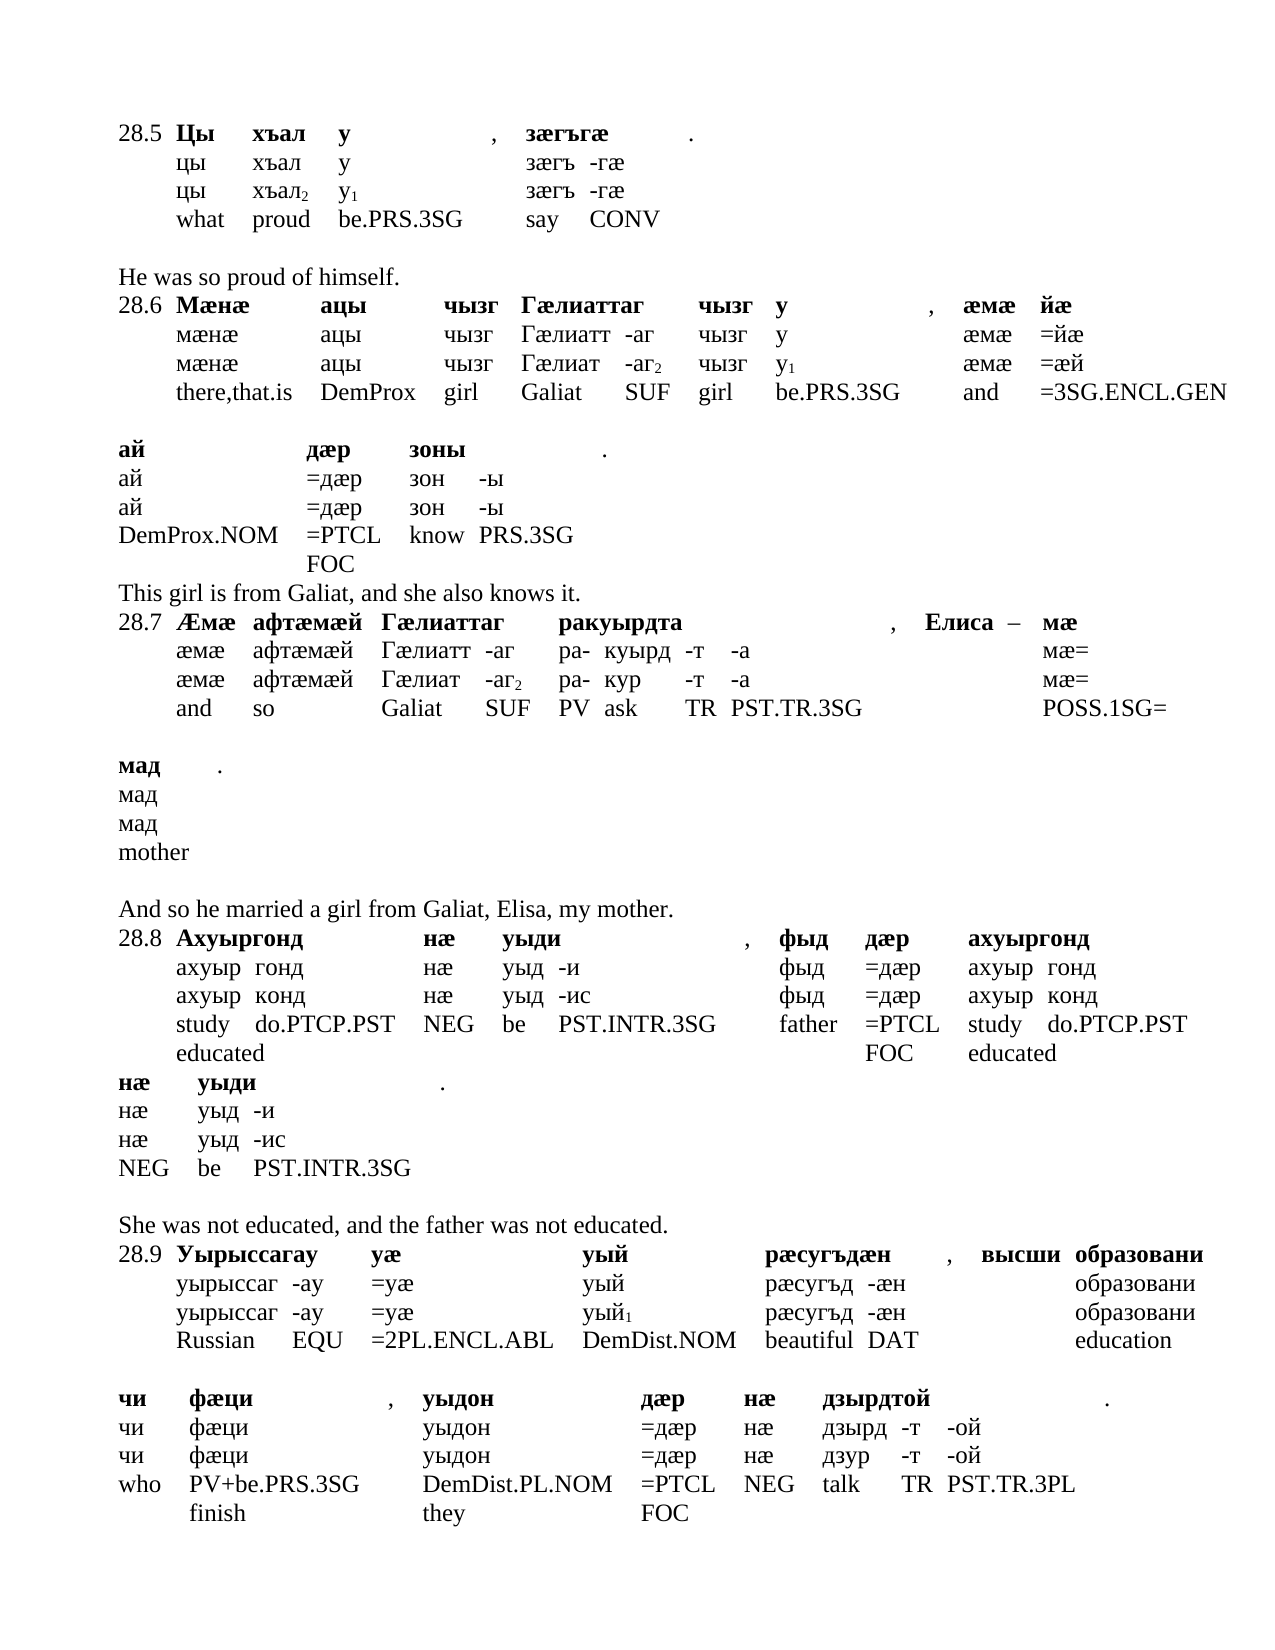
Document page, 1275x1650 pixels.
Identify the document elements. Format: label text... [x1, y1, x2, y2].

text educated [176, 1038, 409, 1067]
text -æн [867, 1297, 919, 1326]
text ask [604, 693, 671, 722]
text фæци [189, 1412, 360, 1441]
text нæ [743, 1383, 809, 1412]
text чызг [698, 319, 748, 348]
text дæр [306, 434, 395, 463]
text PV+be.PRS.3SG [189, 1469, 360, 1498]
text конд [255, 981, 395, 1009]
text æмæ [963, 319, 1012, 348]
text зæгъгæ [526, 118, 674, 147]
text у [338, 118, 477, 147]
text хъал [252, 118, 324, 147]
text афтæмæй [253, 636, 353, 664]
text Гæлиаттаг [521, 291, 684, 319]
text , [744, 923, 765, 952]
text . [688, 118, 709, 147]
text educated [968, 1038, 1201, 1067]
text , [491, 118, 512, 147]
text -ы [478, 492, 574, 521]
text -ау [292, 1268, 343, 1297]
text рæсугъд [765, 1268, 854, 1297]
text so [253, 693, 353, 722]
text PST.TR.3SG [731, 693, 863, 722]
text =дæр [306, 492, 382, 521]
text -и [558, 952, 717, 981]
text 28.5 [118, 118, 162, 147]
text =PTCL [865, 1009, 940, 1038]
text образовани [1075, 1297, 1196, 1326]
text нæ [743, 1412, 795, 1441]
text -и [253, 1096, 412, 1124]
text , [890, 607, 911, 636]
text зæгъ [526, 147, 576, 176]
text be.PRS.3SG [775, 377, 900, 406]
text =æй [1040, 348, 1227, 377]
text NEG [743, 1469, 795, 1498]
text нæ [118, 1067, 183, 1096]
text 28.8 [118, 923, 162, 952]
text чи [118, 1412, 161, 1441]
text ацы [320, 291, 430, 319]
text мад [118, 779, 189, 808]
text цы [176, 147, 224, 176]
text know [409, 521, 465, 549]
text =дæр [865, 981, 940, 1009]
text Уырыссагау [176, 1239, 357, 1268]
text girl [698, 377, 748, 406]
text FOC [306, 549, 395, 578]
text афтæмæй [253, 664, 353, 693]
text ахуыргонд [968, 923, 1201, 952]
text -æн [867, 1268, 919, 1297]
text гонд [1047, 952, 1188, 981]
text =дæр [641, 1412, 716, 1441]
text куырд [604, 636, 671, 664]
text кур [604, 664, 671, 693]
text уыд [502, 952, 544, 981]
text NEG [118, 1153, 169, 1182]
text Мæнæ [176, 291, 306, 319]
text мæ [1042, 607, 1181, 636]
text PRS.3SG [478, 521, 574, 549]
text дæр [865, 923, 954, 952]
text SUF [624, 377, 671, 406]
text йæ [1040, 291, 1241, 319]
text у [338, 147, 463, 176]
text уыд [197, 1124, 239, 1153]
text =дæр [865, 952, 940, 981]
text TR [685, 693, 717, 722]
text Galiat [521, 377, 611, 406]
text and [176, 693, 225, 722]
text рæсугъдæн [765, 1239, 933, 1268]
text ай [118, 463, 279, 492]
text Елиса [925, 607, 994, 636]
text высши [981, 1239, 1061, 1268]
text be [197, 1153, 239, 1182]
text Russian [176, 1326, 278, 1354]
text мад [118, 808, 189, 837]
text =2PL.ENCL.ABL [371, 1326, 554, 1354]
text do.PTCP.PST [1047, 1009, 1188, 1038]
text 28.6 [118, 291, 162, 319]
text =йæ [1040, 319, 1227, 348]
text чызг [698, 348, 748, 377]
text there,that.is [176, 377, 292, 406]
text =PTCL [641, 1469, 716, 1498]
text proud [252, 204, 311, 233]
text нæ [743, 1441, 795, 1469]
text PST.INTR.3SG [253, 1153, 412, 1182]
text -т [901, 1412, 933, 1441]
text нæ [423, 923, 488, 952]
text мæнæ [176, 348, 292, 377]
text TR [901, 1469, 933, 1498]
text =PTCL [306, 521, 382, 549]
text мад [118, 751, 203, 779]
text education [1075, 1326, 1196, 1354]
text чызг [444, 319, 493, 348]
text , [388, 1383, 409, 1412]
text образовани [1075, 1239, 1209, 1268]
text what [176, 204, 224, 233]
text чызг [444, 348, 493, 377]
text and [963, 377, 1012, 406]
text . [217, 751, 238, 779]
text . [601, 434, 622, 463]
text у [775, 291, 914, 319]
text =дæр [641, 1441, 716, 1469]
text be [502, 1009, 544, 1038]
text mother [118, 837, 189, 866]
text Гæлиатт [521, 319, 611, 348]
text хъал2 [252, 176, 311, 204]
text нæ [423, 952, 474, 981]
text , [946, 1239, 967, 1268]
text , [928, 291, 949, 319]
text чызг [698, 291, 762, 319]
text нæ [423, 981, 474, 1009]
text мæ= [1042, 664, 1167, 693]
text -ы [478, 463, 574, 492]
text ахуыр [968, 981, 1033, 1009]
text гонд [255, 952, 395, 981]
text у [775, 319, 900, 348]
text æмæ [963, 291, 1026, 319]
text CONV [589, 204, 660, 233]
text PV [558, 693, 590, 722]
text чызг [444, 291, 507, 319]
text уый [582, 1268, 737, 1297]
text 28.9 [118, 1239, 162, 1268]
text girl [444, 377, 493, 406]
text be.PRS.3SG [338, 204, 463, 233]
text уыд [502, 981, 544, 1009]
text DAT [867, 1326, 919, 1354]
text -ой [947, 1412, 1076, 1441]
text уырыссаг [176, 1297, 278, 1326]
text Ахуыргонд [176, 923, 409, 952]
text уыдон [422, 1412, 613, 1441]
text -аг [624, 319, 671, 348]
text SUF [485, 693, 531, 722]
text мæнæ [176, 319, 292, 348]
text who [118, 1469, 161, 1498]
text She was not educated, and the father was not educated. [118, 1211, 1249, 1239]
text EQU [292, 1326, 343, 1354]
text -а [731, 636, 863, 664]
text -ау [292, 1297, 343, 1326]
text уæ [371, 1239, 568, 1268]
text He was so proud of himself. [118, 262, 1249, 291]
text Гæлиат [381, 664, 471, 693]
text study [176, 1009, 241, 1038]
text do.PTCP.PST [255, 1009, 395, 1038]
text 28.7 [118, 607, 162, 636]
text =уæ [371, 1297, 554, 1326]
text цы [176, 176, 224, 204]
text æмæ [176, 636, 225, 664]
text FOC [865, 1038, 954, 1067]
text -аг [485, 636, 531, 664]
text фыд [779, 923, 851, 952]
text афтæмæй [253, 607, 367, 636]
text =уæ [371, 1268, 554, 1297]
text . [1104, 1383, 1125, 1412]
text PST.INTR.3SG [558, 1009, 717, 1038]
text . [439, 1067, 460, 1096]
text -гæ [589, 147, 660, 176]
text ацы [320, 348, 416, 377]
text ахуыр [176, 952, 241, 981]
text уыдон [422, 1383, 627, 1412]
text -аг2 [624, 348, 671, 377]
text чи [118, 1441, 161, 1469]
text -а [731, 664, 863, 693]
text нæ [118, 1096, 169, 1124]
text образовани [1075, 1268, 1196, 1297]
text у1 [775, 348, 900, 377]
text – [1008, 607, 1029, 636]
text уырыссаг [176, 1268, 278, 1297]
text DemProx [320, 377, 416, 406]
text уыдон [422, 1441, 613, 1469]
text father [779, 1009, 837, 1038]
text -т [901, 1441, 933, 1469]
text чи [118, 1383, 175, 1412]
text фыд [779, 981, 837, 1009]
text beautiful [765, 1326, 854, 1354]
text ра- [558, 664, 590, 693]
text дзырд [822, 1412, 887, 1441]
text POSS.1SG= [1042, 693, 1167, 722]
text =дæр [306, 463, 382, 492]
text Гæлиатт [381, 636, 471, 664]
text And so he married a girl from Galiat, Elisa, my mother. [118, 894, 1249, 923]
text конд [1047, 981, 1188, 1009]
text уыд [197, 1096, 239, 1124]
text study [968, 1009, 1033, 1038]
text рæсугъд [765, 1297, 854, 1326]
text нæ [118, 1124, 169, 1153]
text æмæ [176, 664, 225, 693]
text ацы [320, 319, 416, 348]
text -аг2 [485, 664, 531, 693]
text дзур [822, 1441, 887, 1469]
text ракуырдта [558, 607, 876, 636]
text -т [685, 636, 717, 664]
text ай [118, 492, 279, 521]
text -гæ [589, 176, 660, 204]
text фыд [779, 952, 837, 981]
text -ис [558, 981, 717, 1009]
text дзырдтой [822, 1383, 1090, 1412]
text фæци [189, 1383, 374, 1412]
text Гæлиаттаг [381, 607, 544, 636]
text talk [822, 1469, 887, 1498]
text æмæ [963, 348, 1012, 377]
text Гæлиат [521, 348, 611, 377]
text PST.TR.3PL [947, 1469, 1076, 1498]
text -т [685, 664, 717, 693]
text DemProx.NOM [118, 521, 279, 549]
text хъал [252, 147, 311, 176]
text ай [118, 434, 292, 463]
text уыди [197, 1067, 426, 1096]
text зоны [409, 434, 588, 463]
text ахуыр [968, 952, 1033, 981]
text мæ= [1042, 636, 1167, 664]
text уыди [502, 923, 730, 952]
text FOC [641, 1498, 730, 1527]
text Galiat [381, 693, 471, 722]
text фæци [189, 1441, 360, 1469]
text This girl is from Galiat, and she also knows it. [118, 578, 1249, 607]
text уый1 [582, 1297, 737, 1326]
text DemDist.NOM [582, 1326, 737, 1354]
text дæр [641, 1383, 730, 1412]
text уый [582, 1239, 751, 1268]
text у1 [338, 176, 463, 204]
text зæгъ [526, 176, 576, 204]
text Æмæ [176, 607, 239, 636]
text зон [409, 492, 465, 521]
text -ой [947, 1441, 1076, 1469]
text they [422, 1498, 627, 1527]
text Цы [176, 118, 238, 147]
text DemDist.PL.NOM [422, 1469, 613, 1498]
text =3SG.ENCL.GEN [1040, 377, 1227, 406]
text ахуыр [176, 981, 241, 1009]
text NEG [423, 1009, 474, 1038]
text say [526, 204, 576, 233]
text -ис [253, 1124, 412, 1153]
text finish [189, 1498, 374, 1527]
text зон [409, 463, 465, 492]
text ра- [558, 636, 590, 664]
